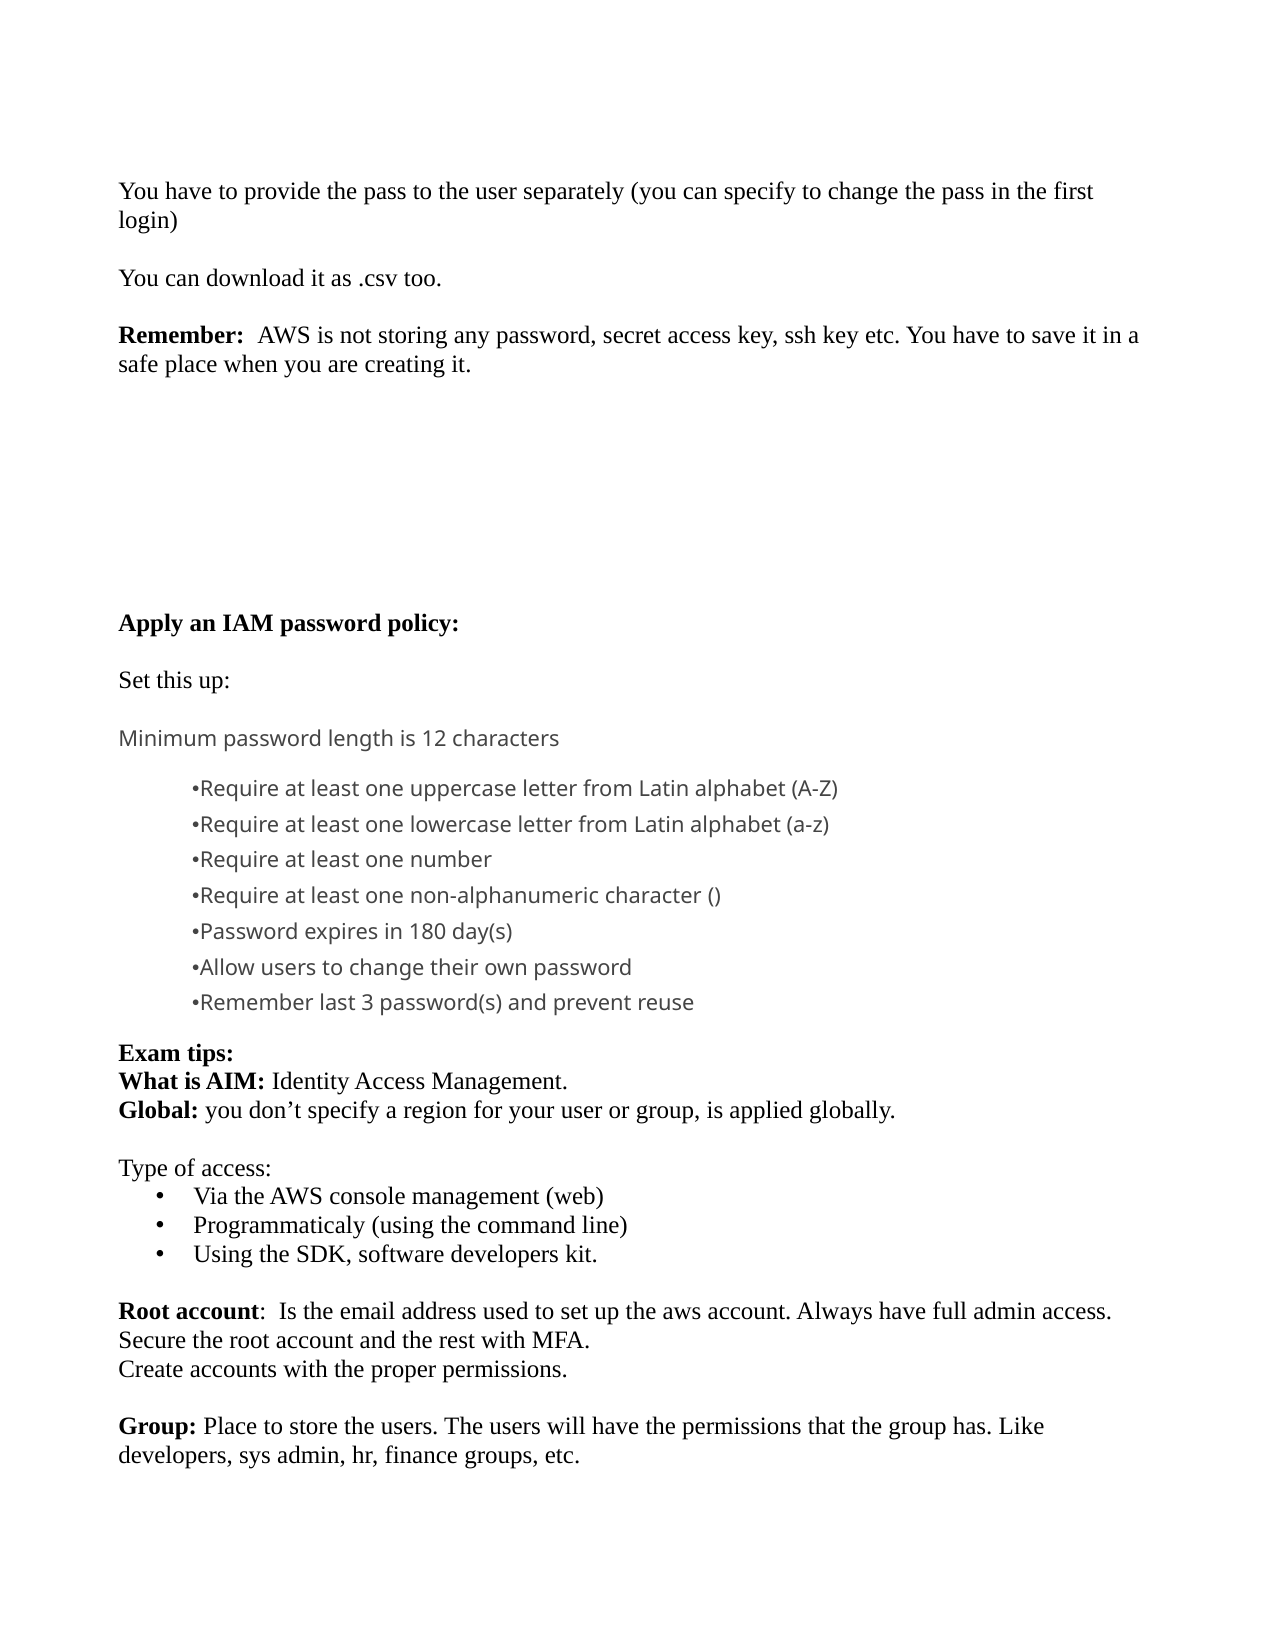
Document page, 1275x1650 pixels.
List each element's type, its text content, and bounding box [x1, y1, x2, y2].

text Root account: Is the email address used to set up the aws account. Always have full admin access. [118, 1296, 1157, 1325]
list Using the SDK, software developers kit. [156, 1239, 1157, 1268]
text Set this up: [118, 665, 1157, 694]
text Secure the root account and the rest with MFA. [118, 1325, 1157, 1354]
text Remember: AWS is not storing any password, secret access key, ssh key etc. You have to save it in a safe place when you are creating it. [118, 320, 1157, 378]
text You have to provide the pass to the user separately (you can specify to change the pass in the first login) [118, 176, 1157, 234]
text What is AIM: Identity Access Management. [118, 1066, 1157, 1095]
text You can download it as .csv too. [118, 263, 1157, 291]
text Exam tips: [118, 1038, 1157, 1066]
text Minimum password length is 12 characters [118, 723, 1157, 752]
list Require at least one uppercase letter from Latin alphabet (A-Z) [118, 773, 1157, 803]
list Programmaticaly (using the command line) [156, 1210, 1157, 1239]
text Global: you don’t specify a region for your user or group, is applied globally. [118, 1095, 1157, 1124]
text Type of access: [118, 1153, 1157, 1181]
list Require at least one non-alphanumeric character () [118, 880, 1157, 910]
list Remember last 3 password(s) and prevent reuse [118, 987, 1157, 1017]
list Allow users to change their own password [118, 952, 1157, 981]
list Require at least one lowercase letter from Latin alphabet (a-z) [118, 809, 1157, 838]
list Via the AWS console management (web) [156, 1181, 1157, 1210]
list Password expires in 180 day(s) [118, 916, 1157, 946]
text Group: Place to store the users. The users will have the permissions that the group has. Like developers, sys admin, hr, finance groups, etc. [118, 1411, 1157, 1469]
text Create accounts with the proper permissions. [118, 1354, 1157, 1383]
list Require at least one number [118, 844, 1157, 874]
text Apply an IAM password policy: [118, 608, 1157, 636]
